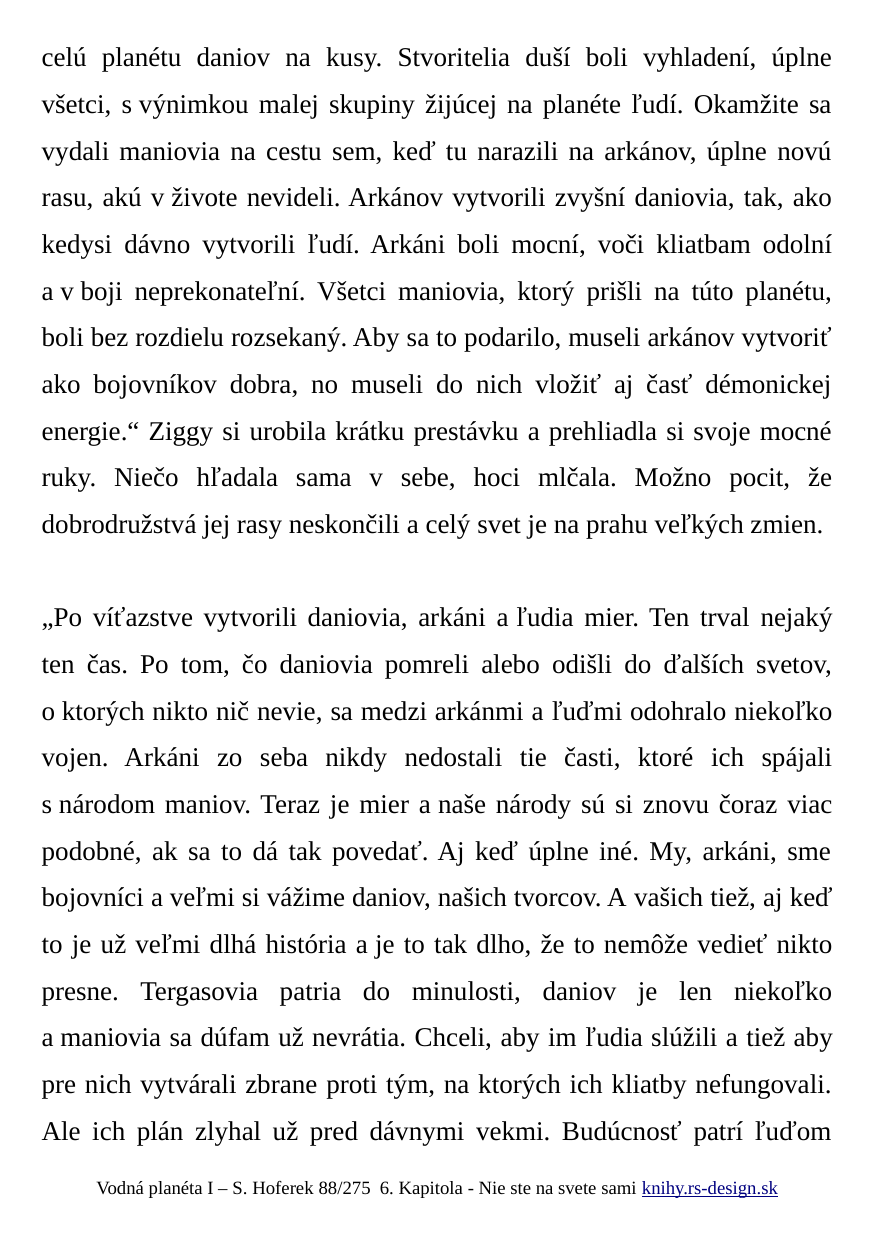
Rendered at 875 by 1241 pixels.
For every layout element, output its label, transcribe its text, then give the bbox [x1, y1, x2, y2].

text celú planétu daniov na kusy. Stvoritelia duší boli vyhladení, úplne všetci, s výnimkou malej skupiny žijúcej na planéte ľudí. Okamžite sa vydali maniovia na cestu sem, keď tu narazili na arkánov, úplne novú rasu, akú v živote nevideli. Arkánov vytvorili zvyšní daniovia, tak, ako kedysi dávno vytvorili ľudí. Arkáni boli mocní, voči kliatbam odolní a v boji neprekonateľní. Všetci maniovia, ktorý prišli na túto planétu, boli bez rozdielu rozsekaný. Aby sa to podarilo, museli arkánov vytvoriť ako bojovníkov dobra, no museli do nich vložiť aj časť démonickej energie.“ Ziggy si urobila krátku prestávku a prehliadla si svoje mocné ruky. Niečo hľadala sama v sebe, hoci mlčala. Možno pocit, že dobrodružstvá jej rasy neskončili a celý svet je na prahu veľkých zmien. [41, 41, 833, 539]
text „Po víťazstve vytvorili daniovia, arkáni a ľudia mier. Ten trval nejaký ten čas. Po tom, čo daniovia pomreli alebo odišli do ďalších svetov, o ktorých nikto nič nevie, sa medzi arkánmi a ľuďmi odohralo niekoľko vojen. Arkáni zo seba nikdy nedostali tie časti, ktoré ich spájali s národom maniov. Teraz je mier a naše národy sú si znovu čoraz viac podobné, ak sa to dá tak povedať. Aj keď úplne iné. My, arkáni, sme bojovníci a veľmi si vážime daniov, našich tvorcov. A vašich tiež, aj keď to je už veľmi dlhá história a je to tak dlho, že to nemôže vedieť nikto presne. Tergasovia patria do minulosti, daniov je len niekoľko a maniovia sa dúfam už nevrátia. Chceli, aby im ľudia slúžili a tiež aby pre nich vytvárali zbrane proti tým, na ktorých ich kliatby nefungovali. Ale ich plán zlyhal už pred dávnymi vekmi. Budúcnosť patrí ľuďom [41, 601, 833, 1146]
